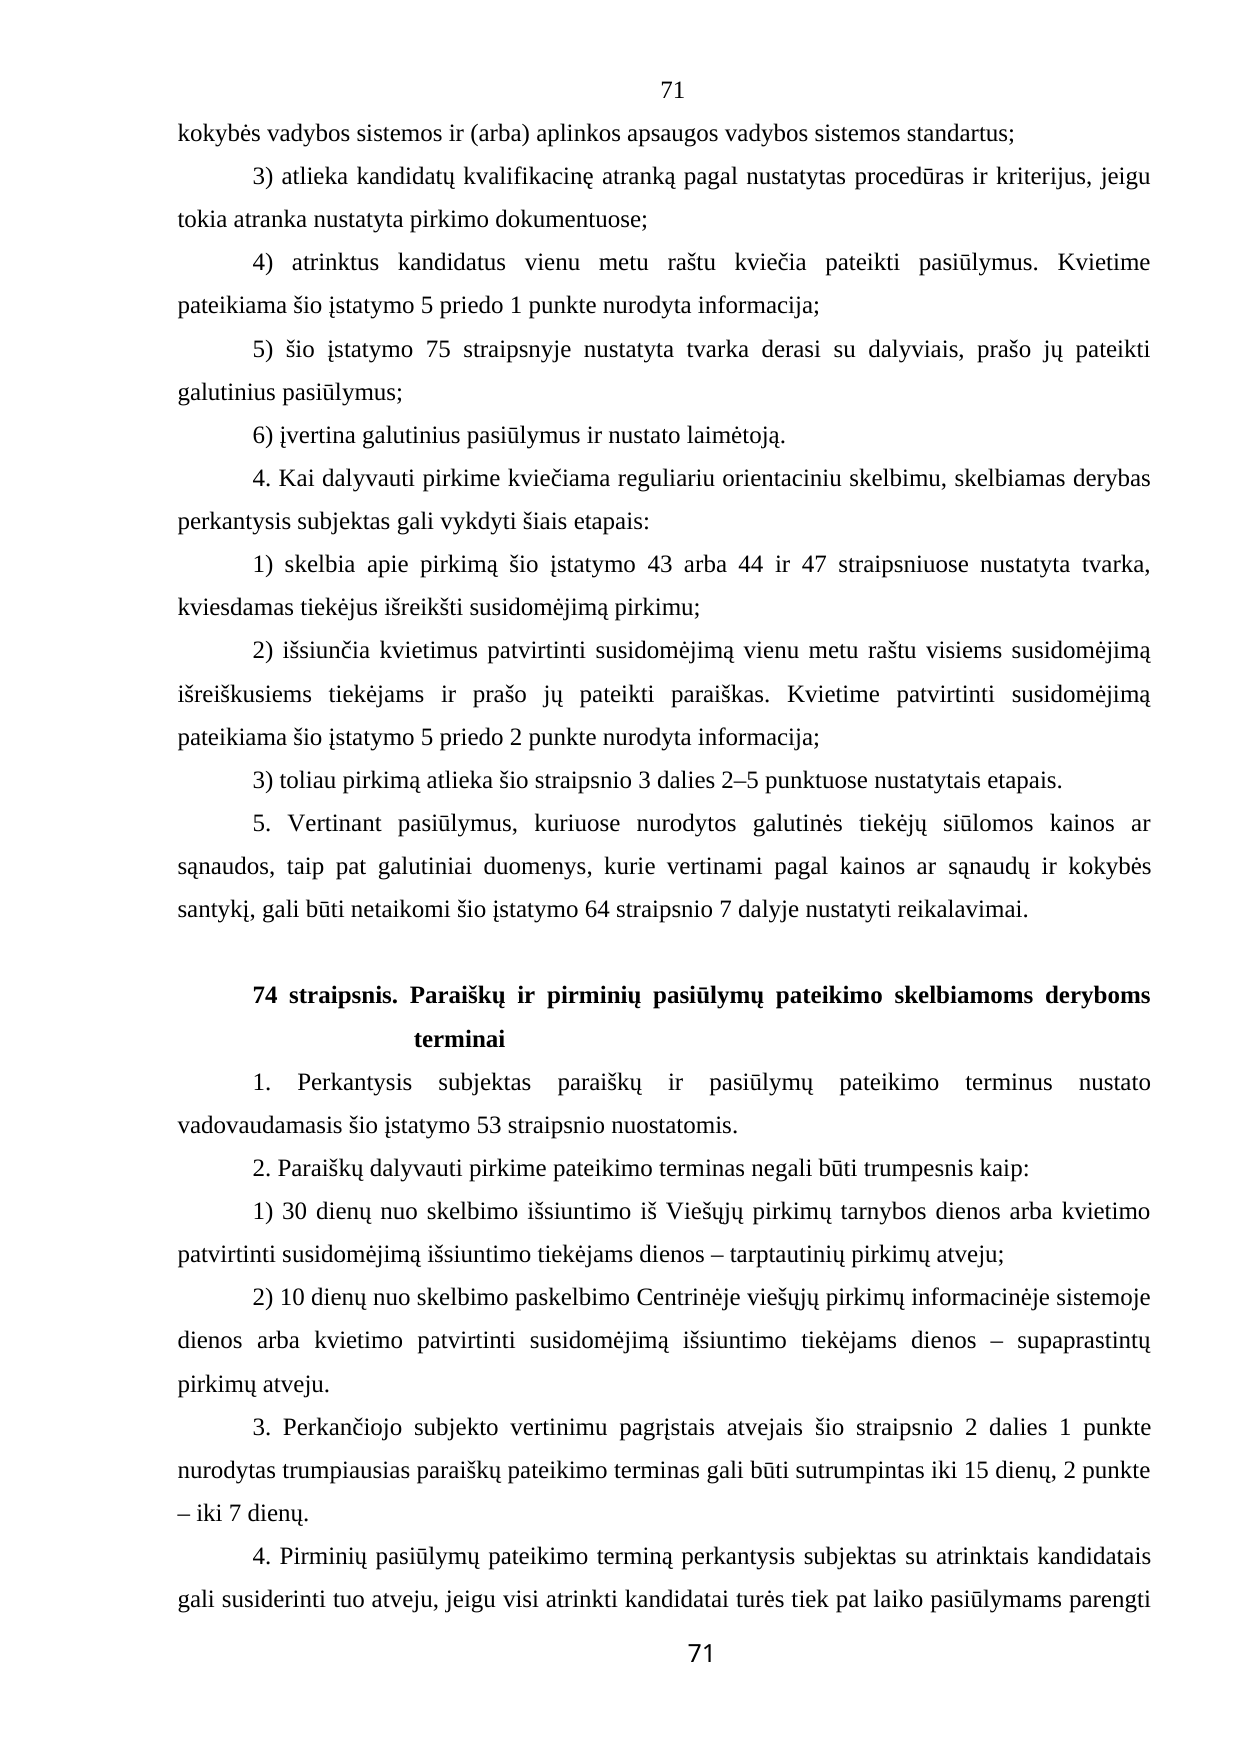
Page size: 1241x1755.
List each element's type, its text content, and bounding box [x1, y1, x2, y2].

text 3) atlieka kandidatų kvalifikacinę atranką pagal nustatytas procedūras ir kriterijus, jeigu tokia atranka nustatyta pirkimo dokumentuose; [177, 161, 1152, 233]
text kokybės vadybos sistemos ir (arba) aplinkos apsaugos vadybos sistemos standartus; [177, 118, 1152, 147]
text 74 straipsnis. Paraiškų ir pirminių pasiūlymų pateikimo skelbiamoms deryboms terminai [252, 981, 1152, 1052]
text 4) atrinktus kandidatus vienu metu raštu kviečia pateikti pasiūlymus. Kvietime pateikiama šio įstatymo 5 priedo 1 punkte nurodyta informacija; [177, 247, 1152, 319]
text 1) 30 dienų nuo skelbimo išsiuntimo iš Viešųjų pirkimų tarnybos dienos arba kvietimo patvirtinti susidomėjimą išsiuntimo tiekėjams dienos – tarptautinių pirkimų atveju; [177, 1196, 1152, 1268]
text 2) 10 dienų nuo skelbimo paskelbimo Centrinėje viešųjų pirkimų informacinėje sistemoje dienos arba kvietimo patvirtinti susidomėjimą išsiuntimo tiekėjams dienos – supaprastintų pirkimų atveju. [177, 1282, 1152, 1397]
text 5. Vertinant pasiūlymus, kuriuose nurodytos galutinės tiekėjų siūlomos kainos ar sąnaudos, taip pat galutiniai duomenys, kurie vertinami pagal kainos ar sąnaudų ir kokybės santykį, gali būti netaikomi šio įstatymo 64 straipsnio 7 dalyje nustatyti reikalavimai. [177, 808, 1152, 923]
text 1. Perkantysis subjektas paraiškų ir pasiūlymų pateikimo terminus nustato vadovaudamasis šio įstatymo 53 straipsnio nuostatomis. [177, 1067, 1152, 1139]
text 2. Paraiškų dalyvauti pirkime pateikimo terminas negali būti trumpesnis kaip: [177, 1153, 1152, 1182]
text 6) įvertina galutinius pasiūlymus ir nustato laimėtoją. [177, 420, 1152, 449]
text 4. Kai dalyvauti pirkime kviečiama reguliariu orientaciniu skelbimu, skelbiamas derybas perkantysis subjektas gali vykdyti šiais etapais: [177, 463, 1152, 535]
text 3. Perkančiojo subjekto vertinimu pagrįstais atvejais šio straipsnio 2 dalies 1 punkte nurodytas trumpiausias paraiškų pateikimo terminas gali būti sutrumpintas iki 15 dienų, 2 punkte – iki 7 dienų. [177, 1412, 1152, 1527]
text 3) toliau pirkimą atlieka šio straipsnio 3 dalies 2–5 punktuose nustatytais etapais. [177, 765, 1152, 794]
text 2) išsiunčia kvietimus patvirtinti susidomėjimą vienu metu raštu visiems susidomėjimą išreiškusiems tiekėjams ir prašo jų pateikti paraiškas. Kvietime patvirtinti susidomėjimą pateikiama šio įstatymo 5 priedo 2 punkte nurodyta informacija; [177, 636, 1152, 751]
text 5) šio įstatymo 75 straipsnyje nustatyta tvarka derasi su dalyviais, prašo jų pateikti galutinius pasiūlymus; [177, 334, 1152, 406]
text 4. Pirminių pasiūlymų pateikimo terminą perkantysis subjektas su atrinktais kandidatais gali susiderinti tuo atveju, jeigu visi atrinkti kandidatai turės tiek pat laiko pasiūlymams parengti [177, 1541, 1152, 1613]
text 1) skelbia apie pirkimą šio įstatymo 43 arba 44 ir 47 straipsniuose nustatyta tvarka, kviesdamas tiekėjus išreikšti susidomėjimą pirkimu; [177, 549, 1152, 621]
